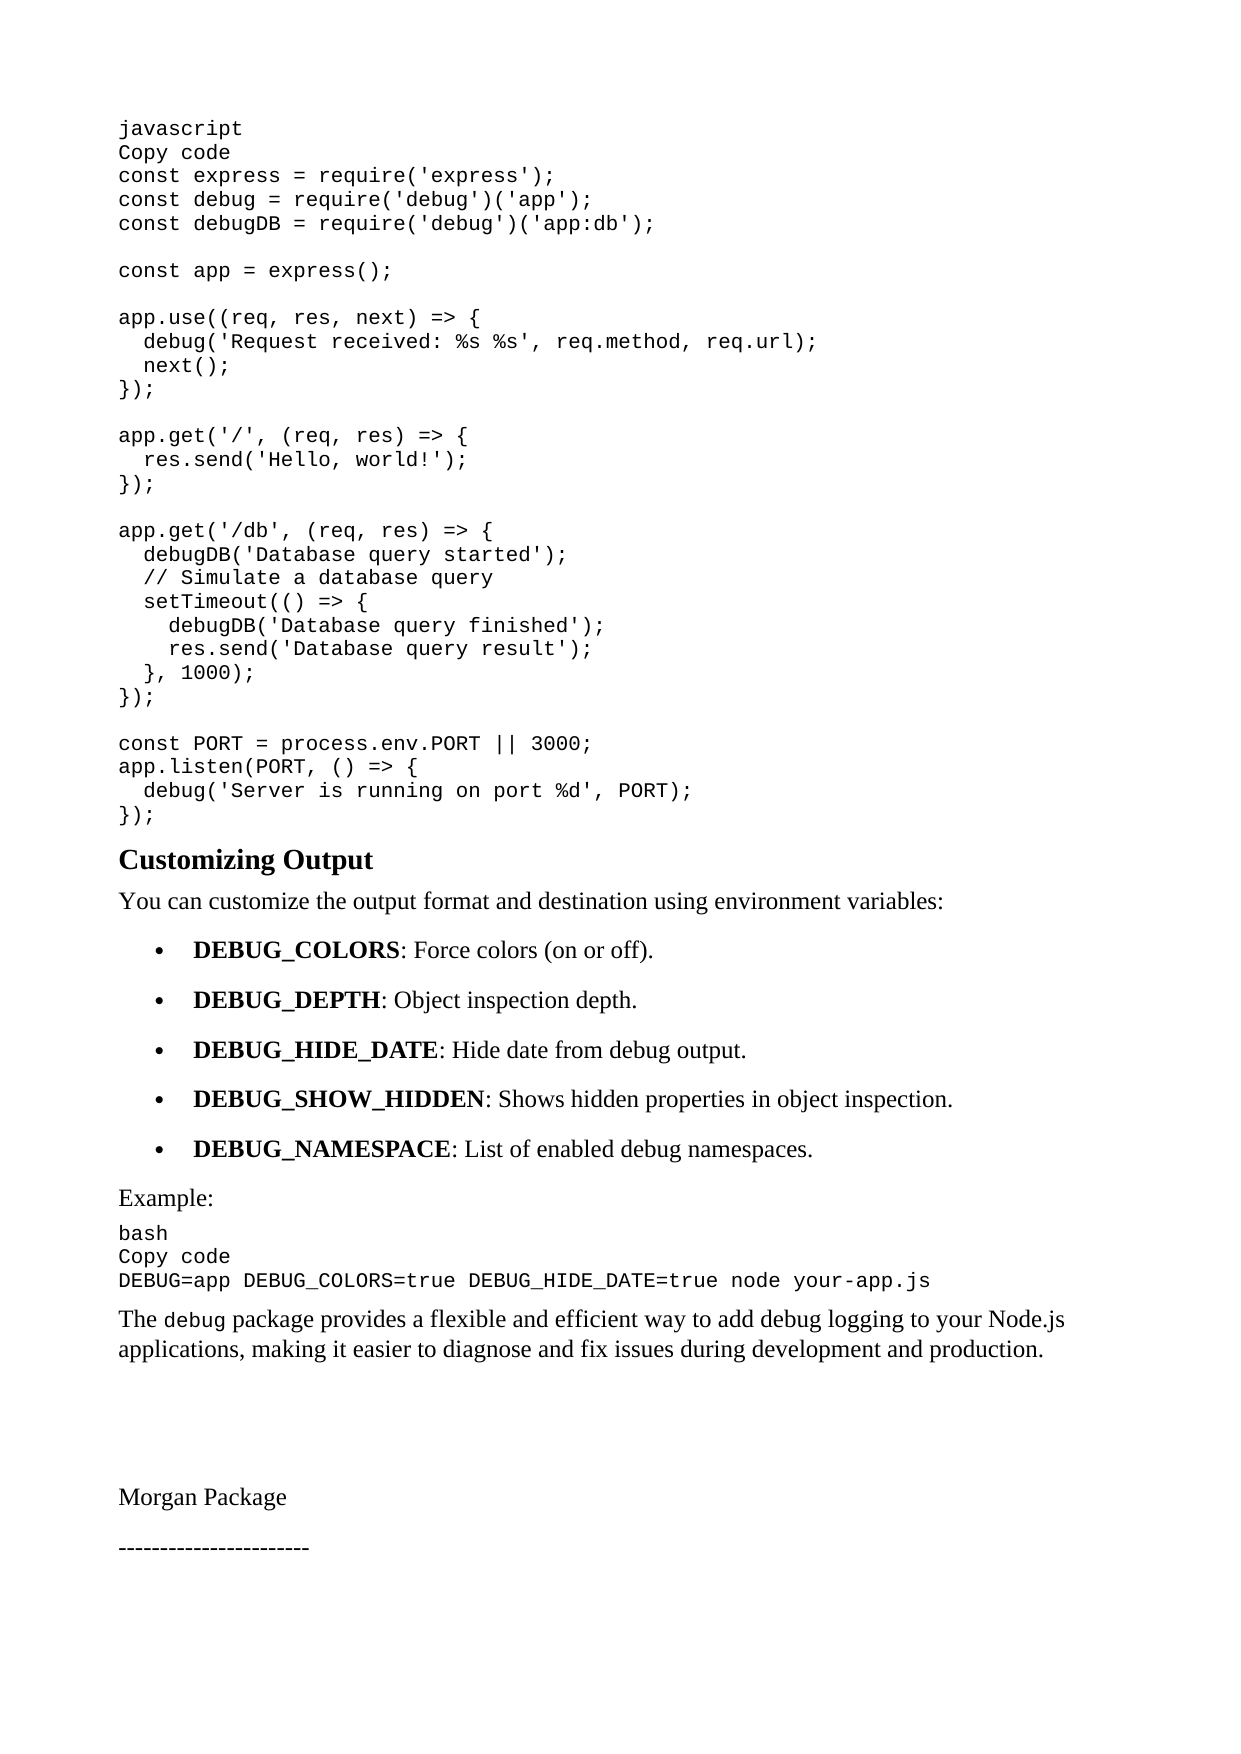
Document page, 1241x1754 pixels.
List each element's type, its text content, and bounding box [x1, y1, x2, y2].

text }, 1000); [118, 662, 1122, 686]
text app.get('/db', (req, res) => { [118, 520, 1122, 544]
list DEBUG_COLORS: Force colors (on or off). [156, 936, 1122, 964]
text bash [118, 1223, 1122, 1246]
text debugDB('Database query finished'); [118, 615, 1122, 638]
text const app = express(); [118, 260, 1122, 284]
text Example: [118, 1183, 1122, 1212]
text const PORT = process.env.PORT || 3000; [118, 733, 1122, 757]
text Copy code [118, 142, 1122, 165]
text next(); [118, 354, 1122, 378]
list DEBUG_SHOW_HIDDEN: Shows hidden properties in object inspection. [156, 1084, 1122, 1113]
text app.listen(PORT, () => { [118, 757, 1122, 780]
text const debug = require('debug')('app'); [118, 189, 1122, 213]
list DEBUG_NAMESPACE: List of enabled debug namespaces. [156, 1134, 1122, 1163]
text const express = require('express'); [118, 165, 1122, 189]
text The debug package provides a flexible and efficient way to add debug logging to your Node.js applications, making it easier to diagnose and fix issues during development and production. [118, 1304, 1122, 1362]
text }); [118, 473, 1122, 496]
list DEBUG_DEPTH: Object inspection depth. [156, 985, 1122, 1014]
text // Simulate a database query [118, 567, 1122, 591]
subtitle Customizing Output [118, 842, 1122, 876]
text debug('Request received: %s %s', req.method, req.url); [118, 331, 1122, 354]
text javascript [118, 118, 1122, 142]
text app.use((req, res, next) => { [118, 307, 1122, 331]
text Morgan Package [118, 1482, 1122, 1511]
text DEBUG=app DEBUG_COLORS=true DEBUG_HIDE_DATE=true node your-app.js [118, 1270, 1122, 1294]
text }); [118, 378, 1122, 402]
text ----------------------- [118, 1532, 1122, 1561]
text Copy code [118, 1246, 1122, 1270]
list DEBUG_HIDE_DATE: Hide date from debug output. [156, 1035, 1122, 1063]
text res.send('Database query result'); [118, 638, 1122, 662]
text }); [118, 686, 1122, 709]
text debugDB('Database query started'); [118, 544, 1122, 567]
text }); [118, 804, 1122, 827]
text const debugDB = require('debug')('app:db'); [118, 213, 1122, 236]
text debug('Server is running on port %d', PORT); [118, 780, 1122, 804]
text setTimeout(() => { [118, 591, 1122, 615]
text You can customize the output format and destination using environment variables: [118, 886, 1122, 915]
text res.send('Hello, world!'); [118, 449, 1122, 473]
text app.get('/', (req, res) => { [118, 426, 1122, 449]
